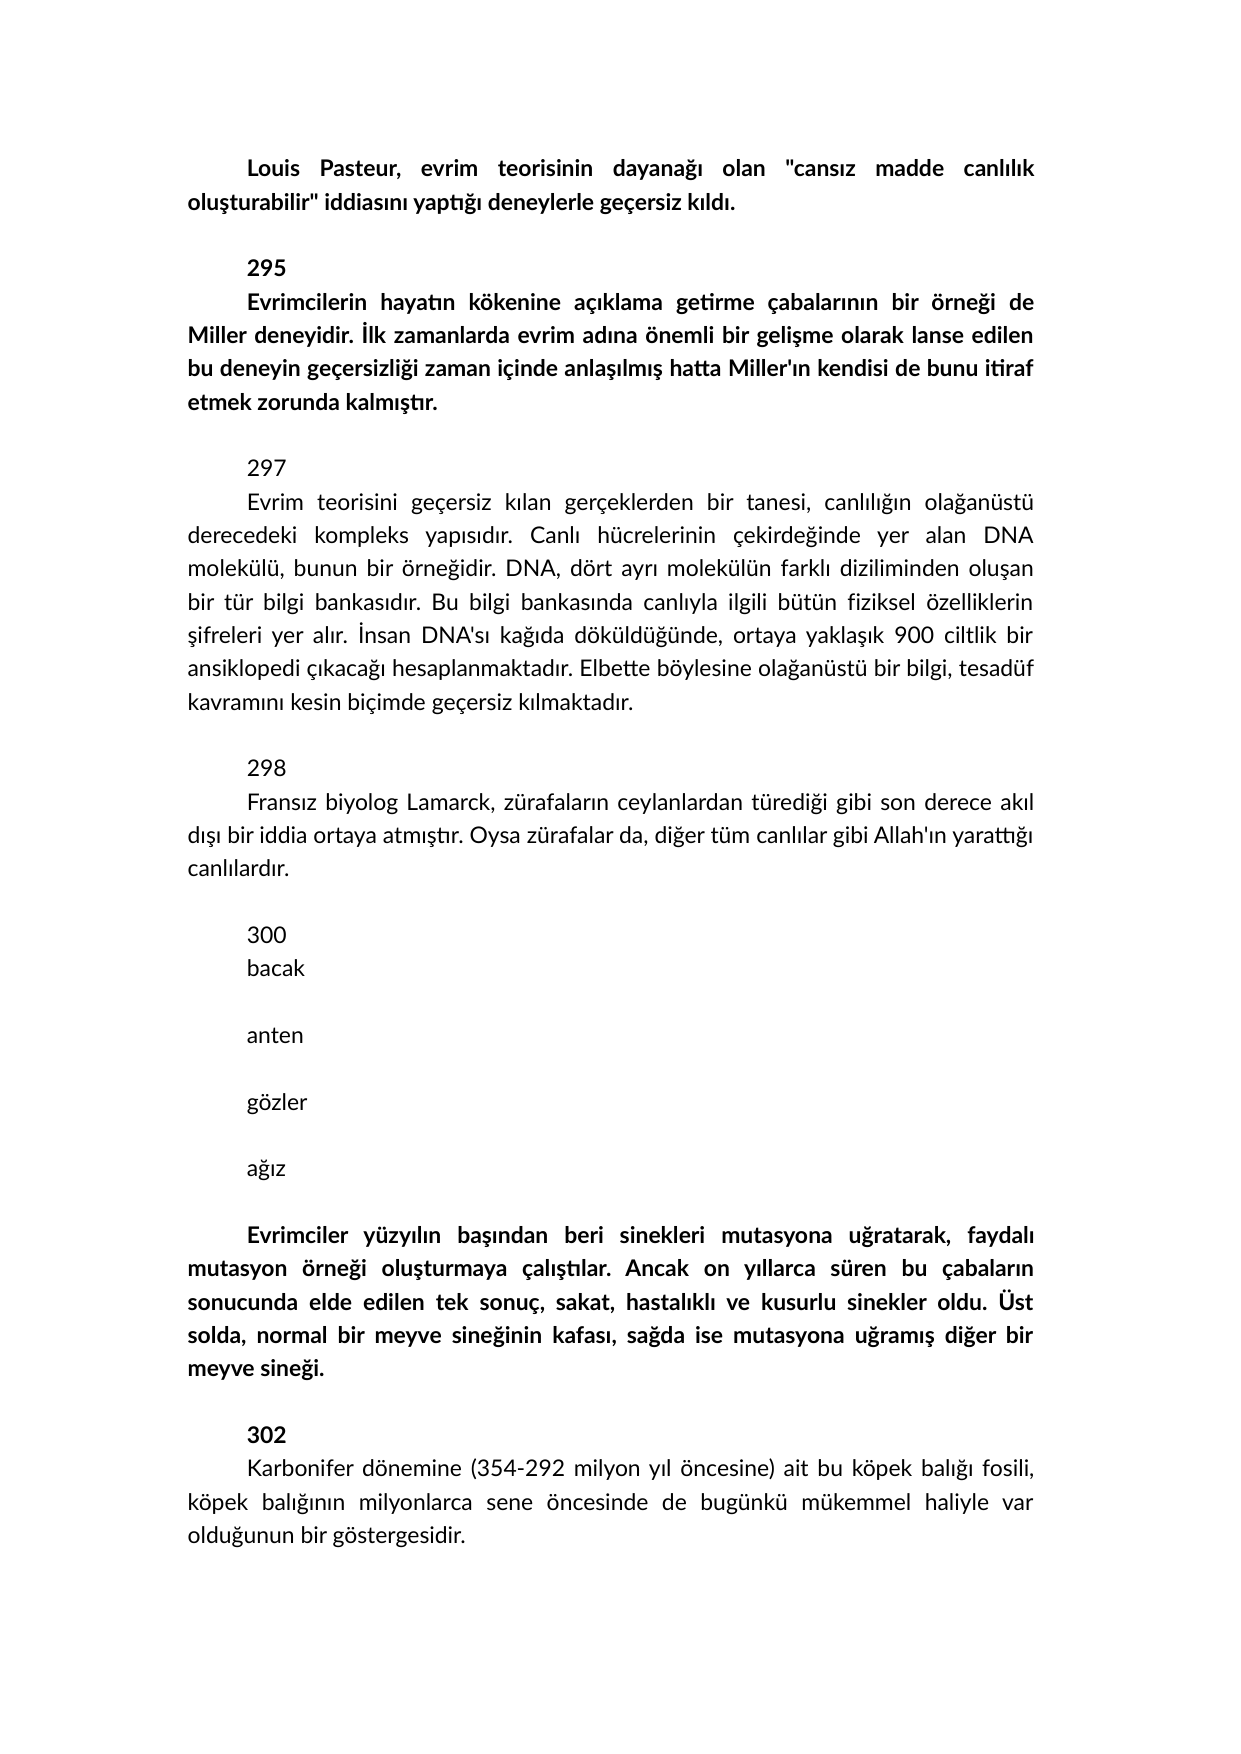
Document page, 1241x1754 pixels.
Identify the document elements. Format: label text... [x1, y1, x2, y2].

text 302 [187, 1417, 1035, 1450]
text anten [187, 1017, 1035, 1050]
text bacak [187, 950, 1035, 983]
text gözler [187, 1083, 1035, 1117]
text Evrim teorisini geçersiz kılan gerçeklerden bir tanesi, canlılığın olağanüstü derecedeki kompleks yapısıdır. Canlı hücrelerinin çekirdeğinde yer alan DNA molekülü, bunun bir örneğidir. DNA, dört ayrı molekülün farklı diziliminden oluşan bir tür bilgi bankasıdır. Bu bilgi bankasında canlıyla ilgili bütün fiziksel özelliklerin şifreleri yer alır. İnsan DNA'sı kağıda döküldüğünde, ortaya yaklaşık 900 ciltlik bir ansiklopedi çıkacağı hesaplanmaktadır. Elbette böylesine olağanüstü bir bilgi, tesadüf kavramını kesin biçimde geçersiz kılmaktadır. [187, 483, 1035, 717]
text 295 [187, 250, 1035, 283]
text ağız [187, 1150, 1035, 1183]
text Karbonifer dönemine (354-292 milyon yıl öncesine) ait bu köpek balığı fosili, köpek balığının milyonlarca sene öncesinde de bugünkü mükemmel haliyle var olduğunun bir göstergesidir. [187, 1450, 1035, 1550]
text 300 [187, 917, 1035, 950]
text 297 [187, 450, 1035, 483]
text Fransız biyolog Lamarck, zürafaların ceylanlardan türediği gibi son derece akıl dışı bir iddia ortaya atmıştır. Oysa zürafalar da, diğer tüm canlılar gibi Allah'ın yarattığı canlılardır. [187, 783, 1035, 883]
text Evrimciler yüzyılın başından beri sinekleri mutasyona uğratarak, faydalı mutasyon örneği oluşturmaya çalıştılar. Ancak on yıllarca süren bu çabaların sonucunda elde edilen tek sonuç, sakat, hastalıklı ve kusurlu sinekler oldu. Üst solda, normal bir meyve sineğinin kafası, sağda ise mutasyona uğramış diğer bir meyve sineği. [187, 1217, 1035, 1383]
text Louis Pasteur, evrim teorisinin dayanağı olan "cansız madde canlılık oluşturabilir" iddiasını yaptığı deneylerle geçersiz kıldı. [187, 150, 1035, 217]
text 298 [187, 750, 1035, 783]
text Evrimcilerin hayatın kökenine açıklama getirme çabalarının bir örneği de Miller deneyidir. İlk zamanlarda evrim adına önemli bir gelişme olarak lanse edilen bu deneyin geçersizliği zaman içinde anlaşılmış hatta Miller'ın kendisi de bunu itiraf etmek zorunda kalmıştır. [187, 283, 1035, 417]
